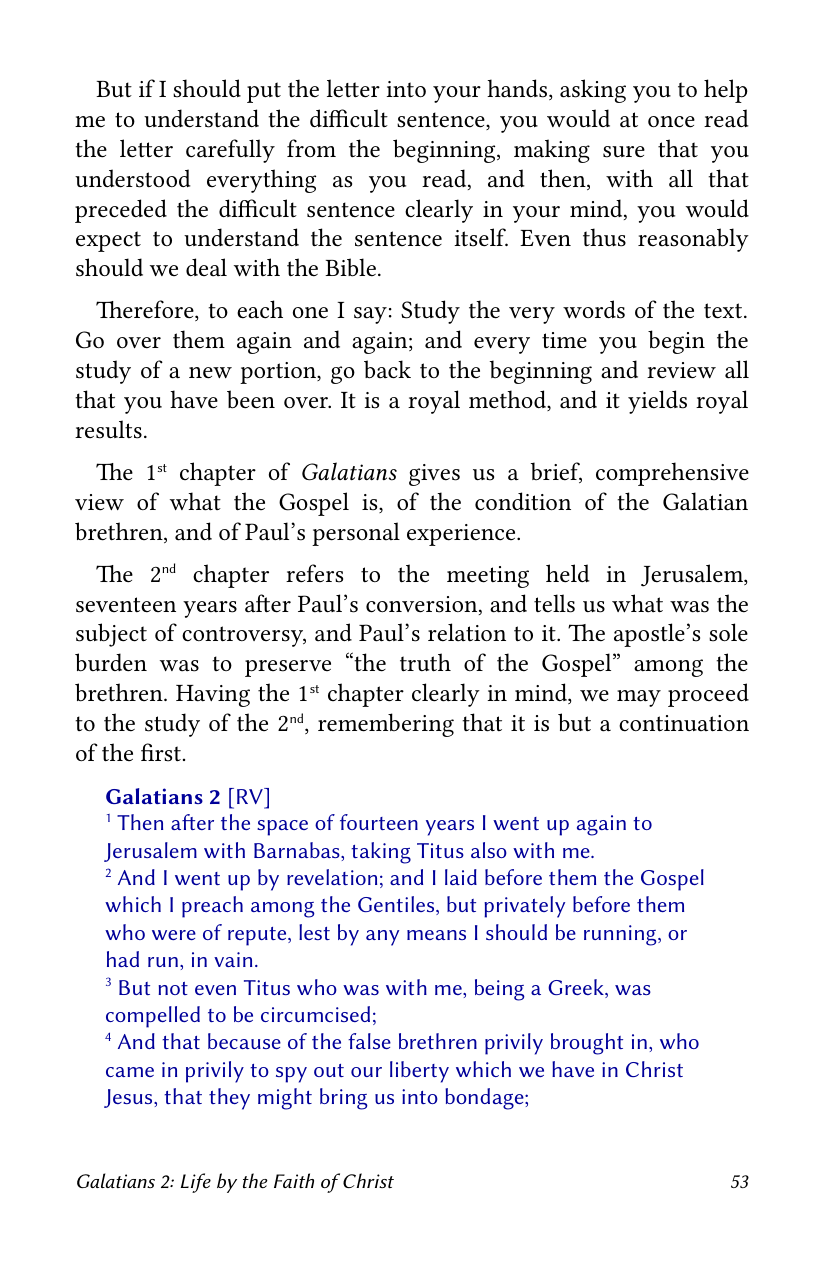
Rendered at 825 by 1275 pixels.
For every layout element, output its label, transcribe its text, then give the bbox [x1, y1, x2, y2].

text The 1st chapter of Galatians gives us a brief, comprehensive view of what the Gospel is, of the condition of the Galatian brethren, and of Paul’s personal experience. [75, 458, 750, 546]
text 3 But not even Titus who was with me, being a Greek, was compelled to be circumcised; [105, 974, 720, 1028]
text 4 And that because of the false brethren privily brought in, who came in privily to spy out our liberty which we have in Christ Jesus, that they might bring us into bondage; [105, 1029, 720, 1110]
text 1 Then after the space of fourteen years I went up again to Jerusalem with Barnabas, taking Titus also with me. [105, 810, 720, 864]
text Therefore, to each one I say: Study the very words of the text. Go over them again and again; and every time you begin the study of a new portion, go back to the beginning and review all that you have been over. It is a royal method, and it yields royal results. [75, 296, 750, 444]
text 2 And I went up by revelation; and I laid before them the Gospel which I preach among the Gentiles, but privately before them who were of repute, lest by any means I should be running, or had run, in vain. [105, 865, 720, 973]
text But if I should put the letter into your hands, asking you to help me to understand the difficult sentence, you would at once read the letter carefully from the beginning, making sure that you understood everything as you read, and then, with all that preceded the difficult sentence clearly in your mind, you would expect to understand the sentence itself. Even thus reasonably should we deal with the Bible. [75, 75, 750, 283]
text Galatians 2 [RV] [105, 784, 750, 810]
text The 2nd chapter refers to the meeting held in Jerusalem, seventeen years after Paul’s conversion, and tells us what was the subject of controversy, and Paul’s relation to it. The apostle’s sole burden was to preserve “the truth of the Gospel” among the brethren. Having the 1st chapter clearly in mind, we may proceed to the study of the 2nd, remembering that it is but a continuation of the first. [75, 560, 750, 768]
